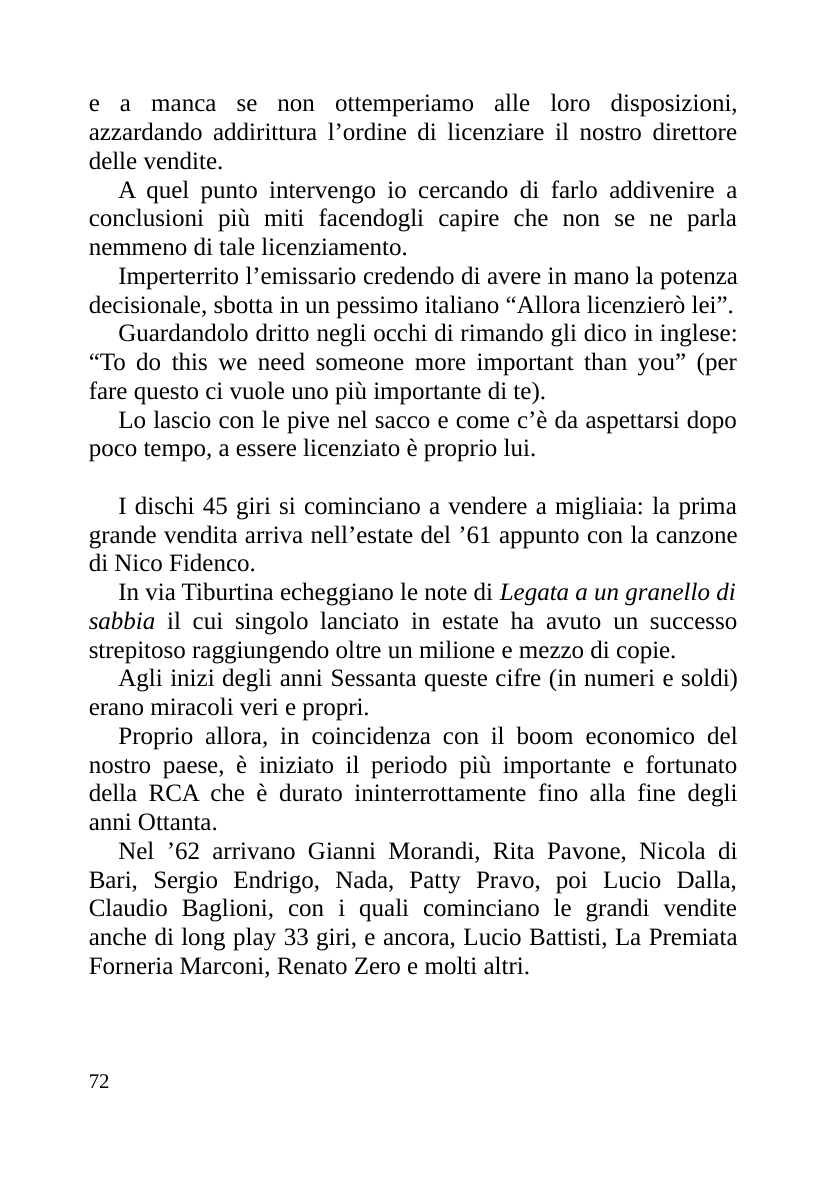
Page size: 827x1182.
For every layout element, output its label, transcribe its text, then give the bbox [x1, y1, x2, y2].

text Lo lascio con le pive nel sacco e come c’è da aspettarsi dopo poco tempo, a essere licenziato è proprio lui. [88, 405, 738, 462]
text Agli inizi degli anni Sessanta queste cifre (in numeri e soldi) erano miracoli veri e propri. [88, 663, 738, 721]
text Imperterrito l’emissario credendo di avere in mano la potenza decisionale, sbotta in un pessimo italiano “Allora licenzierò lei”. [88, 261, 738, 318]
text Proprio allora, in coincidenza con il boom economico del nostro paese, è iniziato il periodo più importante e fortunato della RCA che è durato ininterrottamente fino alla fine degli anni Ottanta. [88, 721, 738, 836]
text In via Tiburtina echeggiano le note di Legata a un granello di sabbia il cui singolo lanciato in estate ha avuto un successo strepitoso raggiungendo oltre un milione e mezzo di copie. [88, 577, 738, 663]
text I dischi 45 giri si cominciano a vendere a migliaia: la prima grande vendita arriva nell’estate del ’61 appunto con la canzone di Nico Fidenco. [88, 491, 738, 577]
text A quel punto intervengo io cercando di farlo addivenire a conclusioni più miti facendogli capire che non se ne parla nemmeno di tale licenziamento. [88, 175, 738, 261]
text e a manca se non ottemperiamo alle loro disposizioni, azzardando addirittura l’ordine di licenziare il nostro direttore delle vendite. [88, 88, 738, 175]
text Guardandolo dritto negli occhi di rimando gli dico in inglese: “To do this we need someone more important than you” (per fare questo ci vuole uno più importante di te). [88, 318, 738, 405]
text Nel ’62 arrivano Gianni Morandi, Rita Pavone, Nicola di Bari, Sergio Endrigo, Nada, Patty Pravo, poi Lucio Dalla, Claudio Baglioni, con i quali cominciano le grandi vendite anche di long play 33 giri, e ancora, Lucio Battisti, La Premiata Forneria Marconi, Renato Zero e molti altri. [88, 836, 738, 980]
